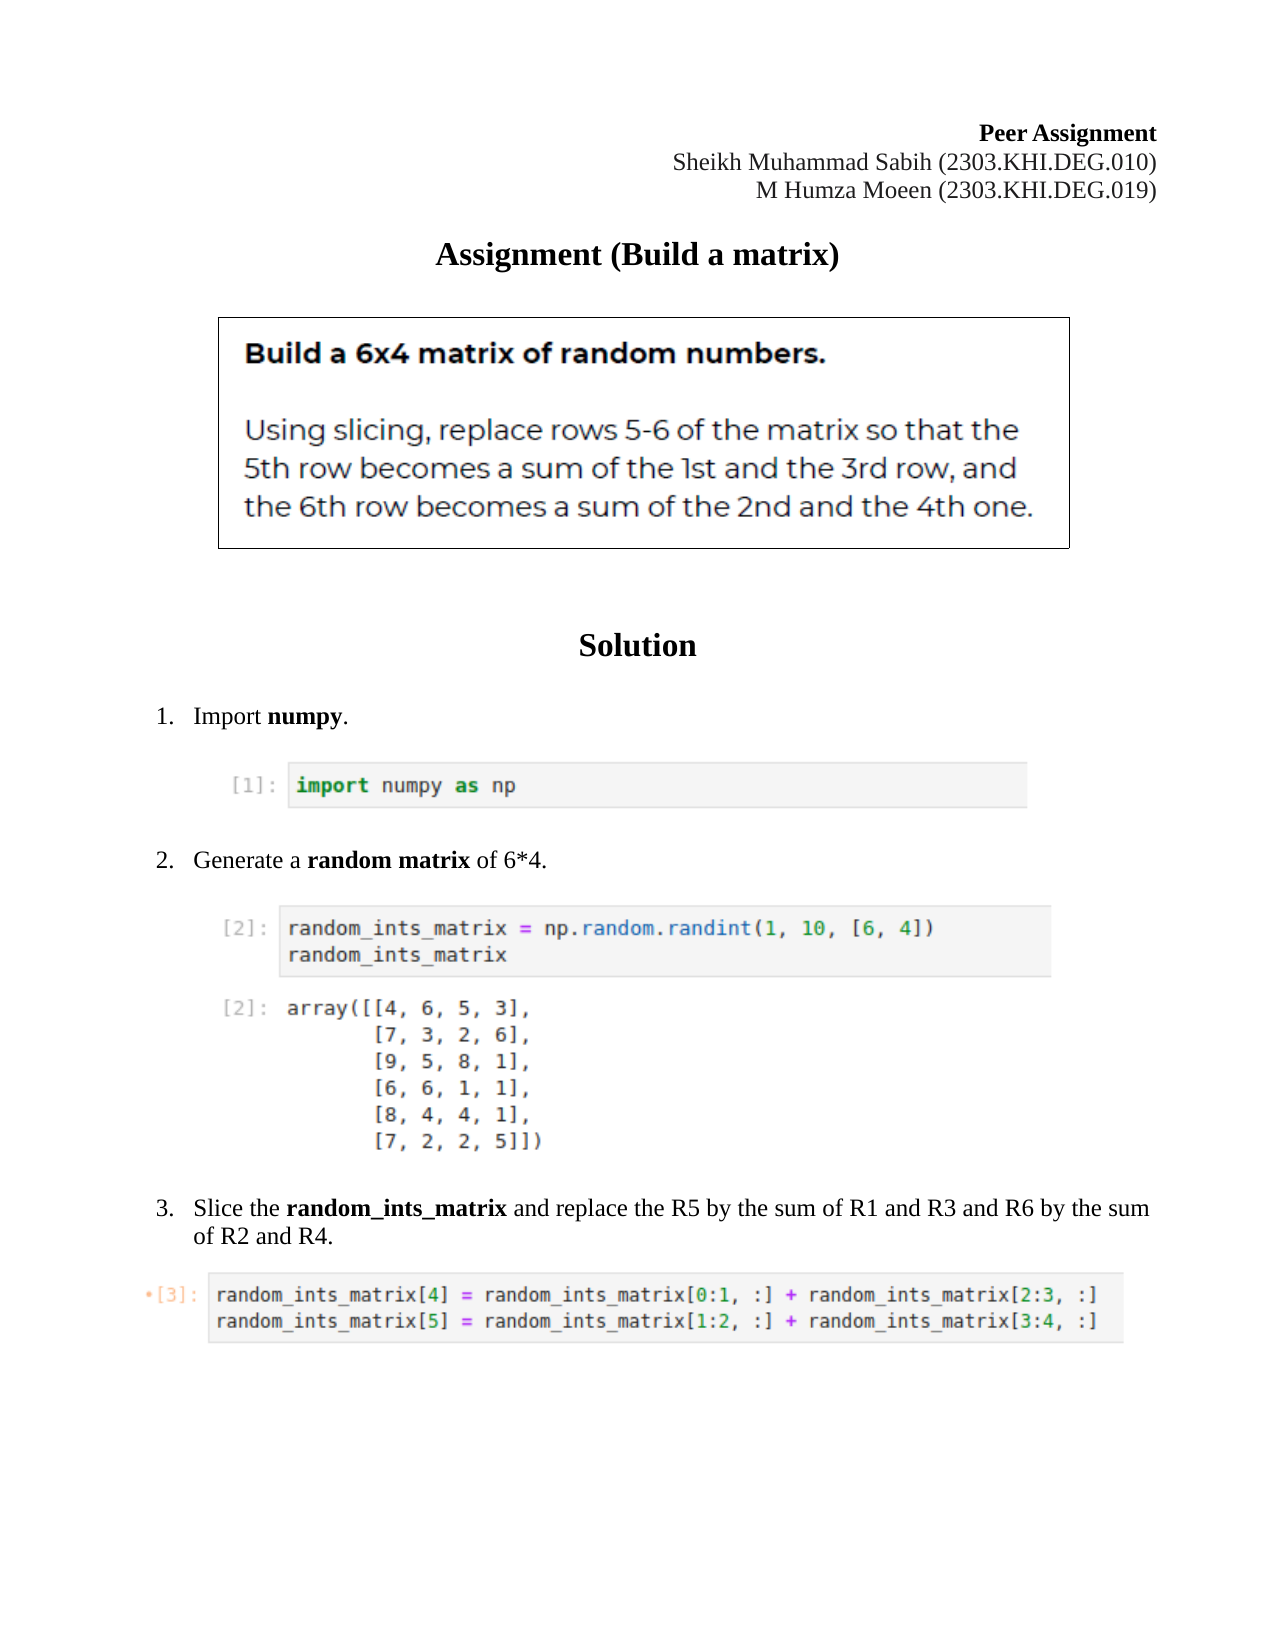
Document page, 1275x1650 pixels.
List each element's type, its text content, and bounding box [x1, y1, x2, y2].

list Import numpy. [156, 701, 1157, 730]
list Generate a random matrix of 6*4. [156, 845, 1157, 874]
picture [223, 893, 1052, 1164]
picture [210, 748, 1028, 818]
list Slice the random_ints_matrix and replace the R5 by the sum of R1 and R3 and R6 by the sum of R2 and R4. [156, 1193, 1157, 1250]
picture [220, 320, 1066, 546]
text Assignment (Build a matrix) [118, 234, 1157, 272]
picture [144, 1268, 1124, 1348]
text Solution [118, 625, 1157, 663]
